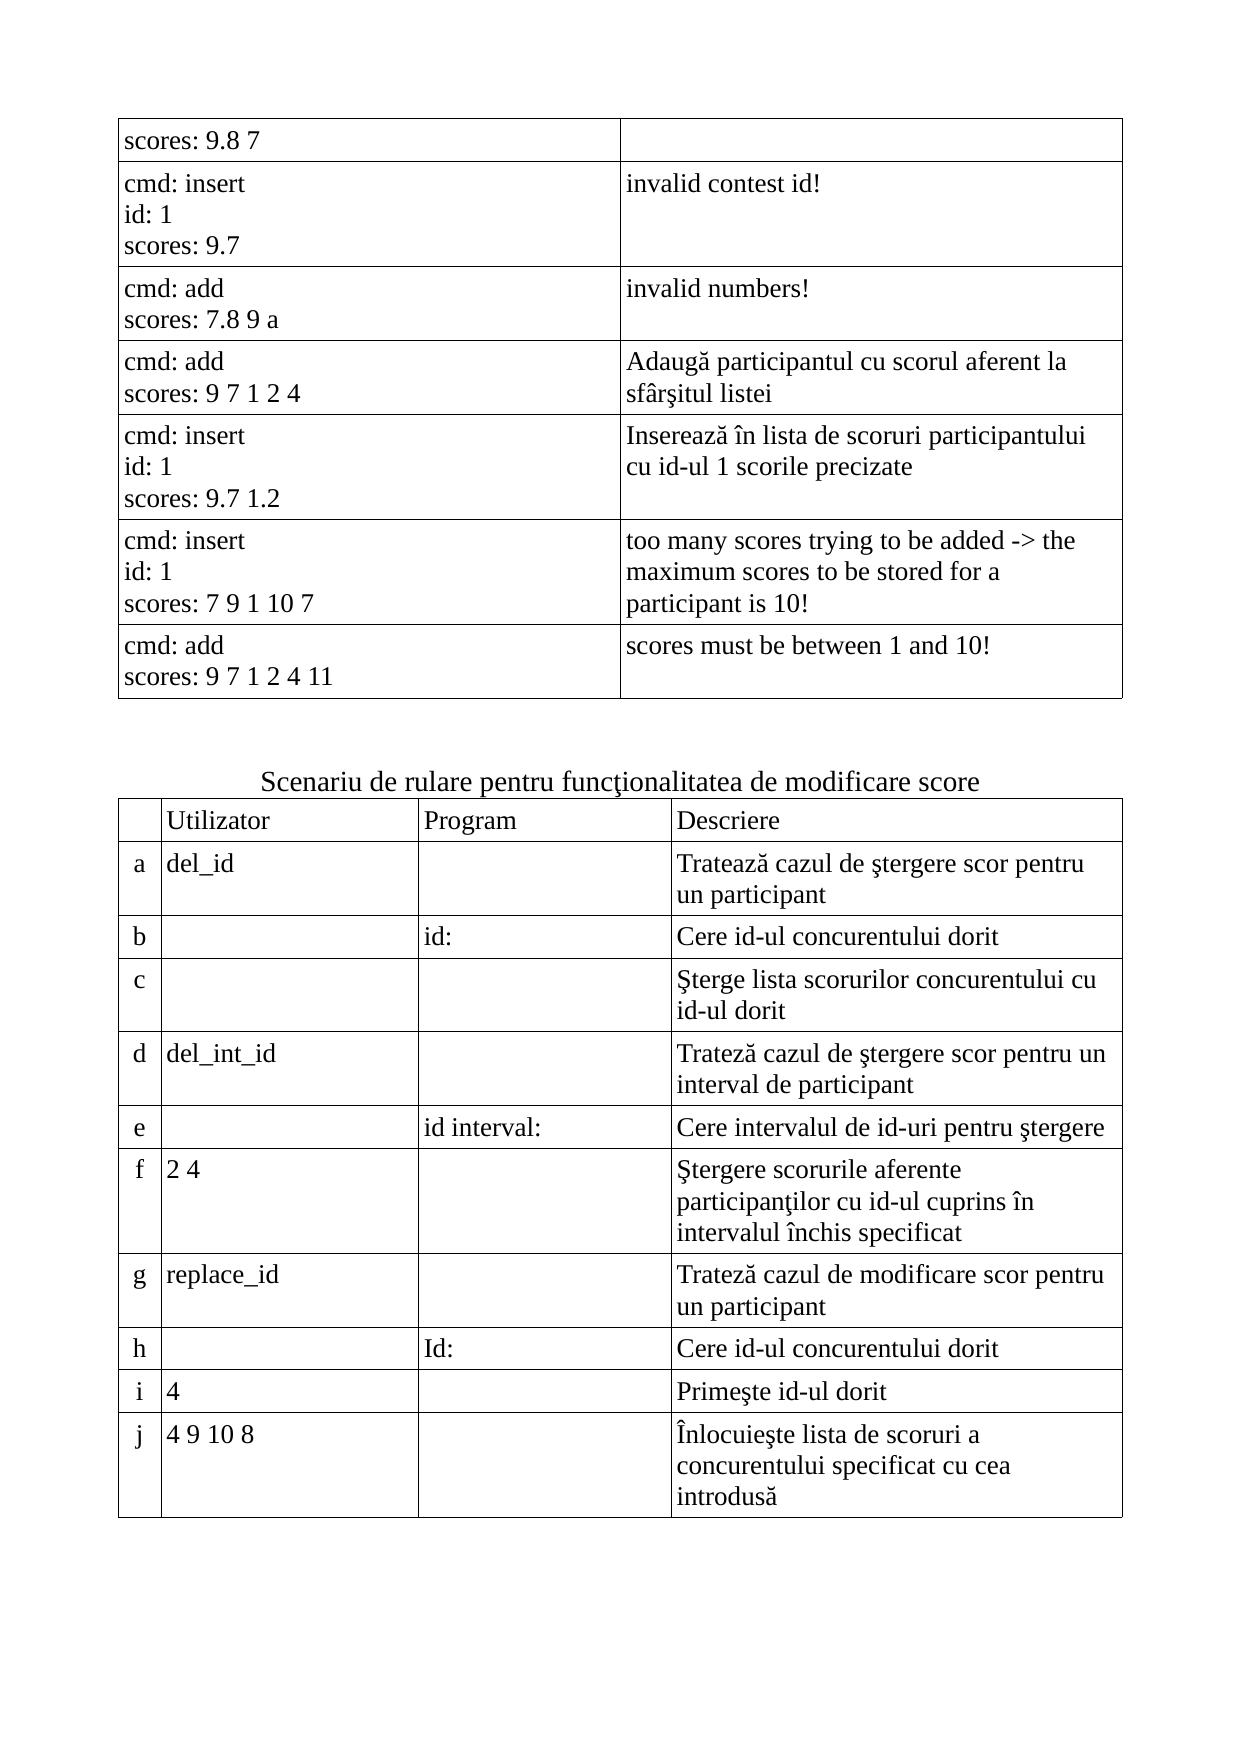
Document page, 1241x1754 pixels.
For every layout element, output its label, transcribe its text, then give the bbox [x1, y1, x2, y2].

table_cell j [119, 1413, 161, 1517]
table_cell 4 9 10 8 [162, 1413, 418, 1517]
table_cell Adaugă participantul cu scorul aferent la sfârşitul listei [621, 341, 1122, 413]
table_cell Cere intervalul de id-uri pentru ştergere [672, 1106, 1122, 1148]
table_header [119, 799, 161, 841]
table_header Program [419, 799, 671, 841]
table_cell e [119, 1106, 161, 1148]
table_cell [162, 1328, 418, 1369]
table_cell cmd: add scores: 9 7 1 2 4 [119, 341, 620, 413]
table_cell cmd: insert id: 1 scores: 9.7 [119, 162, 620, 266]
table_cell [419, 1370, 671, 1412]
text Scenariu de rulare pentru funcţionalitatea de modificare score [118, 764, 1122, 798]
table_cell g [119, 1254, 161, 1327]
table_cell cmd: insert id: 1 scores: 9.7 1.2 [119, 415, 620, 518]
table_cell c [119, 959, 161, 1031]
table_cell cmd: add scores: 7.8 9 a [119, 267, 620, 340]
table_cell [162, 916, 418, 957]
table_cell scores: 9.8 7 [119, 119, 620, 161]
table_cell Cere id-ul concurentului dorit [672, 916, 1122, 957]
table_cell replace_id [162, 1254, 418, 1327]
table_cell [419, 1413, 671, 1517]
table_header Utilizator [162, 799, 418, 841]
table_cell [419, 842, 671, 915]
table_cell Ştergere scorurile aferente participanţilor cu id-ul cuprins în intervalul închis specificat [672, 1149, 1122, 1253]
table_cell id: [419, 916, 671, 957]
table_cell [621, 119, 1122, 161]
table_cell Trateză cazul de ştergere scor pentru un interval de participant [672, 1032, 1122, 1105]
table_cell Şterge lista scorurilor concurentului cu id-ul dorit [672, 959, 1122, 1031]
table_cell invalid numbers! [621, 267, 1122, 340]
table_cell Inserează în lista de scoruri participantului cu id-ul 1 scorile precizate [621, 415, 1122, 518]
table_cell Cere id-ul concurentului dorit [672, 1328, 1122, 1369]
table_cell [419, 1254, 671, 1327]
table_cell too many scores trying to be added -> the maximum scores to be stored for a participant is 10! [621, 520, 1122, 623]
table_cell del_int_id [162, 1032, 418, 1105]
table_cell 4 [162, 1370, 418, 1412]
table_cell invalid contest id! [621, 162, 1122, 266]
table_cell cmd: add scores: 9 7 1 2 4 11 [119, 625, 620, 697]
table_cell [162, 959, 418, 1031]
table_cell i [119, 1370, 161, 1412]
table_cell Înlocuieşte lista de scoruri a concurentului specificat cu cea introdusă [672, 1413, 1122, 1517]
table_cell b [119, 916, 161, 957]
table_cell f [119, 1149, 161, 1253]
table_cell Tratează cazul de ştergere scor pentru un participant [672, 842, 1122, 915]
table_cell cmd: insert id: 1 scores: 7 9 1 10 7 [119, 520, 620, 623]
table_cell scores must be between 1 and 10! [621, 625, 1122, 697]
table_cell id interval: [419, 1106, 671, 1148]
table_cell Id: [419, 1328, 671, 1369]
table_cell del_id [162, 842, 418, 915]
table_cell [162, 1106, 418, 1148]
table_cell h [119, 1328, 161, 1369]
table_cell [419, 1032, 671, 1105]
table_cell Primeşte id-ul dorit [672, 1370, 1122, 1412]
table_cell [419, 1149, 671, 1253]
table_cell 2 4 [162, 1149, 418, 1253]
table_cell [419, 959, 671, 1031]
table_cell d [119, 1032, 161, 1105]
table_cell Trateză cazul de modificare scor pentru un participant [672, 1254, 1122, 1327]
table_cell a [119, 842, 161, 915]
table_header Descriere [672, 799, 1122, 841]
